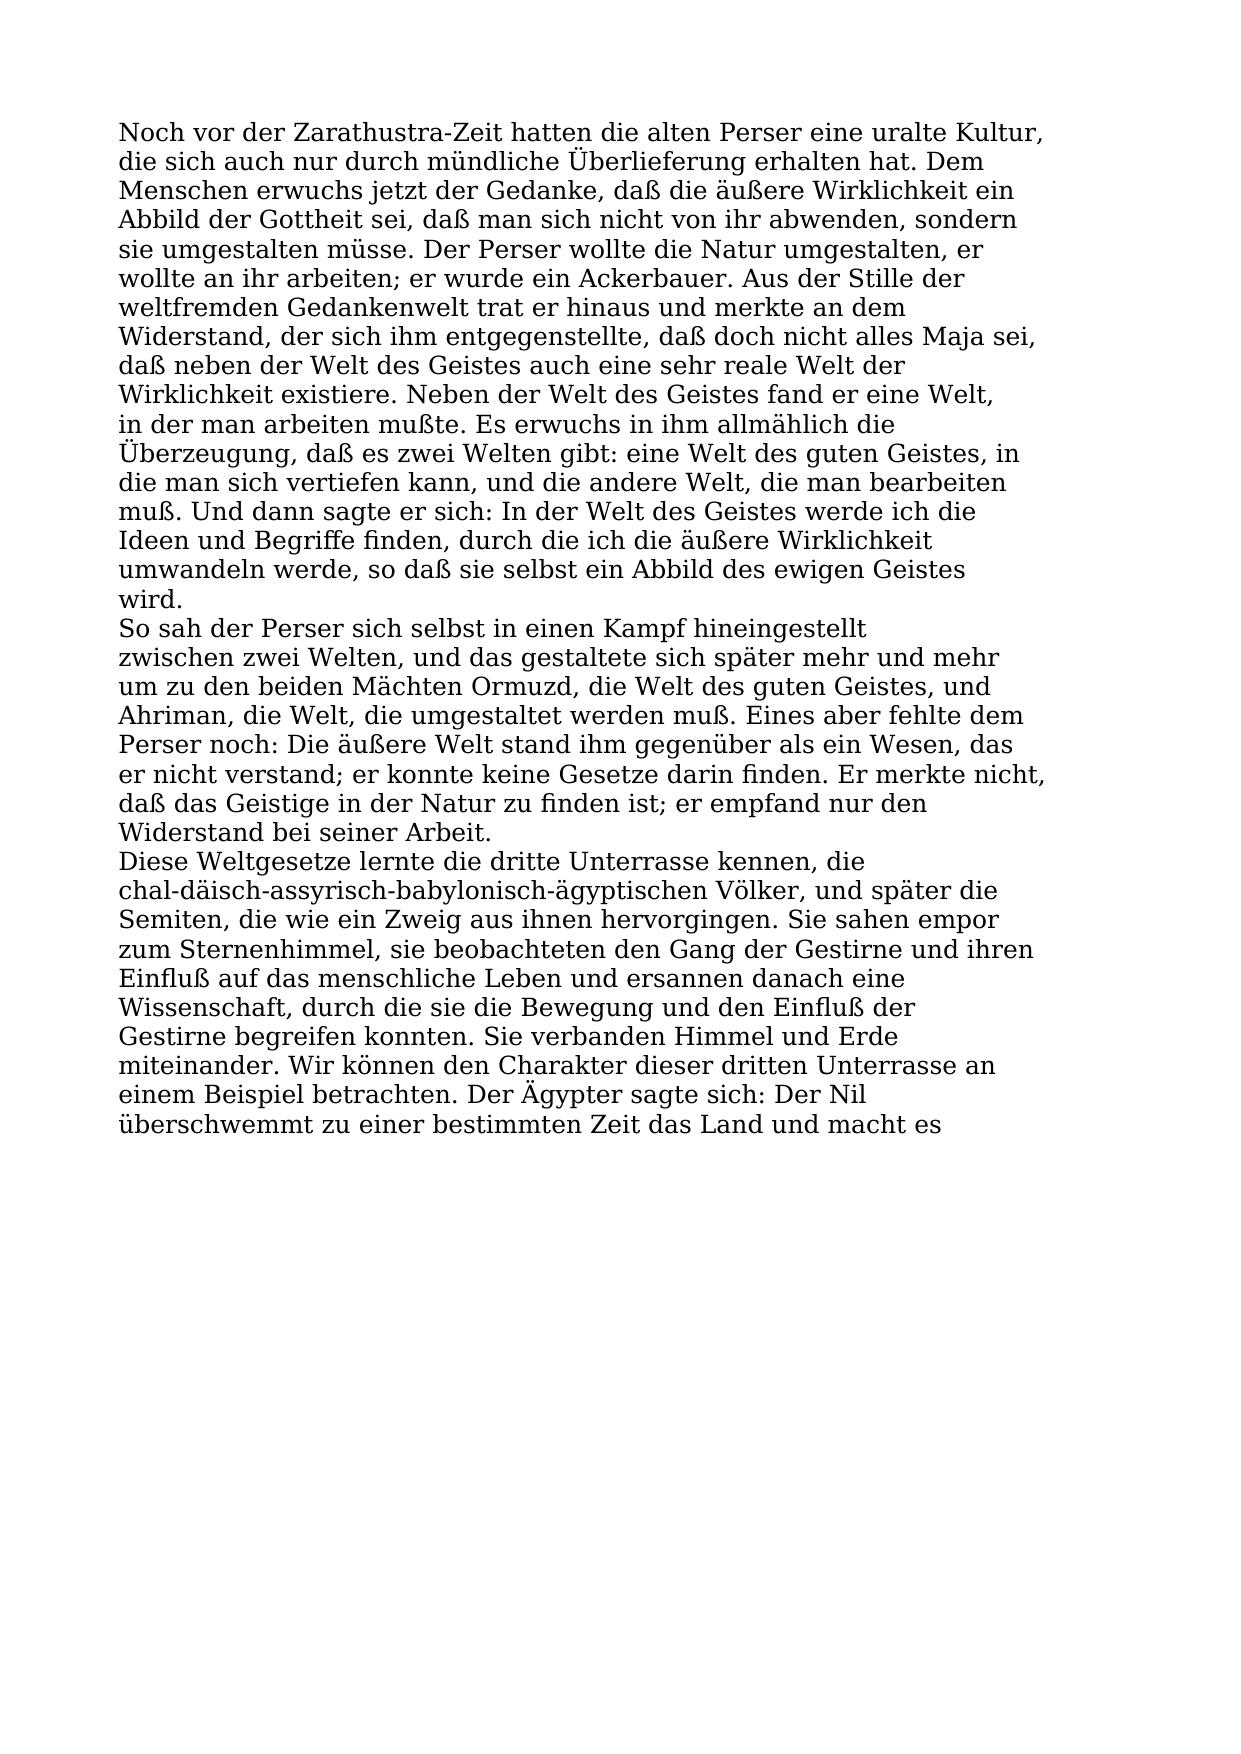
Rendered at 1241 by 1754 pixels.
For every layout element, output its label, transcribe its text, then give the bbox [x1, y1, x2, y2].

text einem Beispiel betrachten. Der Ägypter sagte sich: Der Nil [118, 1081, 1122, 1110]
text zwischen zwei Welten, und das gestaltete sich später mehr und mehr [118, 643, 1122, 672]
text So sah der Perser sich selbst in einen Kampf hineingestellt [118, 614, 1122, 643]
text sie umgestalten müsse. Der Perser wollte die Natur umgestalten, er [118, 235, 1122, 264]
text chal-däisch-assyrisch-babylonisch-ägyptischen Völker, und später die [118, 876, 1122, 906]
text Diese Weltgesetze lernte die dritte Unterrasse kennen, die [118, 847, 1122, 876]
text um zu den beiden Mächten Ormuzd, die Welt des guten Geistes, und [118, 672, 1122, 701]
text Gestirne begreifen konnten. Sie verbanden Himmel und Erde [118, 1022, 1122, 1051]
text zum Sternenhimmel, sie beobachteten den Gang der Gestirne und ihren [118, 935, 1122, 964]
text daß das Geistige in der Natur zu finden ist; er empfand nur den [118, 789, 1122, 818]
text Widerstand, der sich ihm entgegenstellte, daß doch nicht alles Maja sei, [118, 322, 1122, 351]
text die sich auch nur durch mündliche Überlieferung erhalten hat. Dem [118, 147, 1122, 176]
text Einfluß auf das menschliche Leben und ersannen danach eine [118, 964, 1122, 993]
text muß. Und dann sagte er sich: In der Welt des Geistes werde ich die [118, 497, 1122, 526]
text wird. [118, 585, 1122, 614]
text weltfremden Gedankenwelt trat er hinaus und merkte an dem [118, 293, 1122, 322]
text Ahriman, die Welt, die umgestaltet werden muß. Eines aber fehlte dem [118, 701, 1122, 731]
text Überzeugung, daß es zwei Welten gibt: eine Welt des guten Geistes, in [118, 439, 1122, 468]
text miteinander. Wir können den Charakter dieser dritten Unterrasse an [118, 1051, 1122, 1081]
text Perser noch: Die äußere Welt stand ihm gegenüber als ein Wesen, das [118, 731, 1122, 760]
text überschwemmt zu einer bestimmten Zeit das Land und macht es [118, 1110, 1122, 1139]
text Noch vor der Zarathustra-Zeit hatten die alten Perser eine uralte Kultur, [118, 118, 1122, 147]
text in der man arbeiten mußte. Es erwuchs in ihm allmählich die [118, 410, 1122, 439]
text die man sich vertiefen kann, und die andere Welt, die man bearbeiten [118, 468, 1122, 497]
text Ideen und Begriffe finden, durch die ich die äußere Wirklichkeit [118, 526, 1122, 556]
text daß neben der Welt des Geistes auch eine sehr reale Welt der [118, 351, 1122, 381]
text Abbild der Gottheit sei, daß man sich nicht von ihr abwenden, sondern [118, 206, 1122, 235]
text er nicht verstand; er konnte keine Gesetze darin finden. Er merkte nicht, [118, 760, 1122, 789]
text umwandeln werde, so daß sie selbst ein Abbild des ewigen Geistes [118, 556, 1122, 585]
text wollte an ihr arbeiten; er wurde ein Ackerbauer. Aus der Stille der [118, 264, 1122, 293]
text Semiten, die wie ein Zweig aus ihnen hervorgingen. Sie sahen empor [118, 906, 1122, 935]
text Menschen erwuchs jetzt der Gedanke, daß die äußere Wirklichkeit ein [118, 176, 1122, 206]
text Wissenschaft, durch die sie die Bewegung und den Einfluß der [118, 993, 1122, 1022]
text Widerstand bei seiner Arbeit. [118, 818, 1122, 847]
text Wirklichkeit existiere. Neben der Welt des Geistes fand er eine Welt, [118, 381, 1122, 410]
